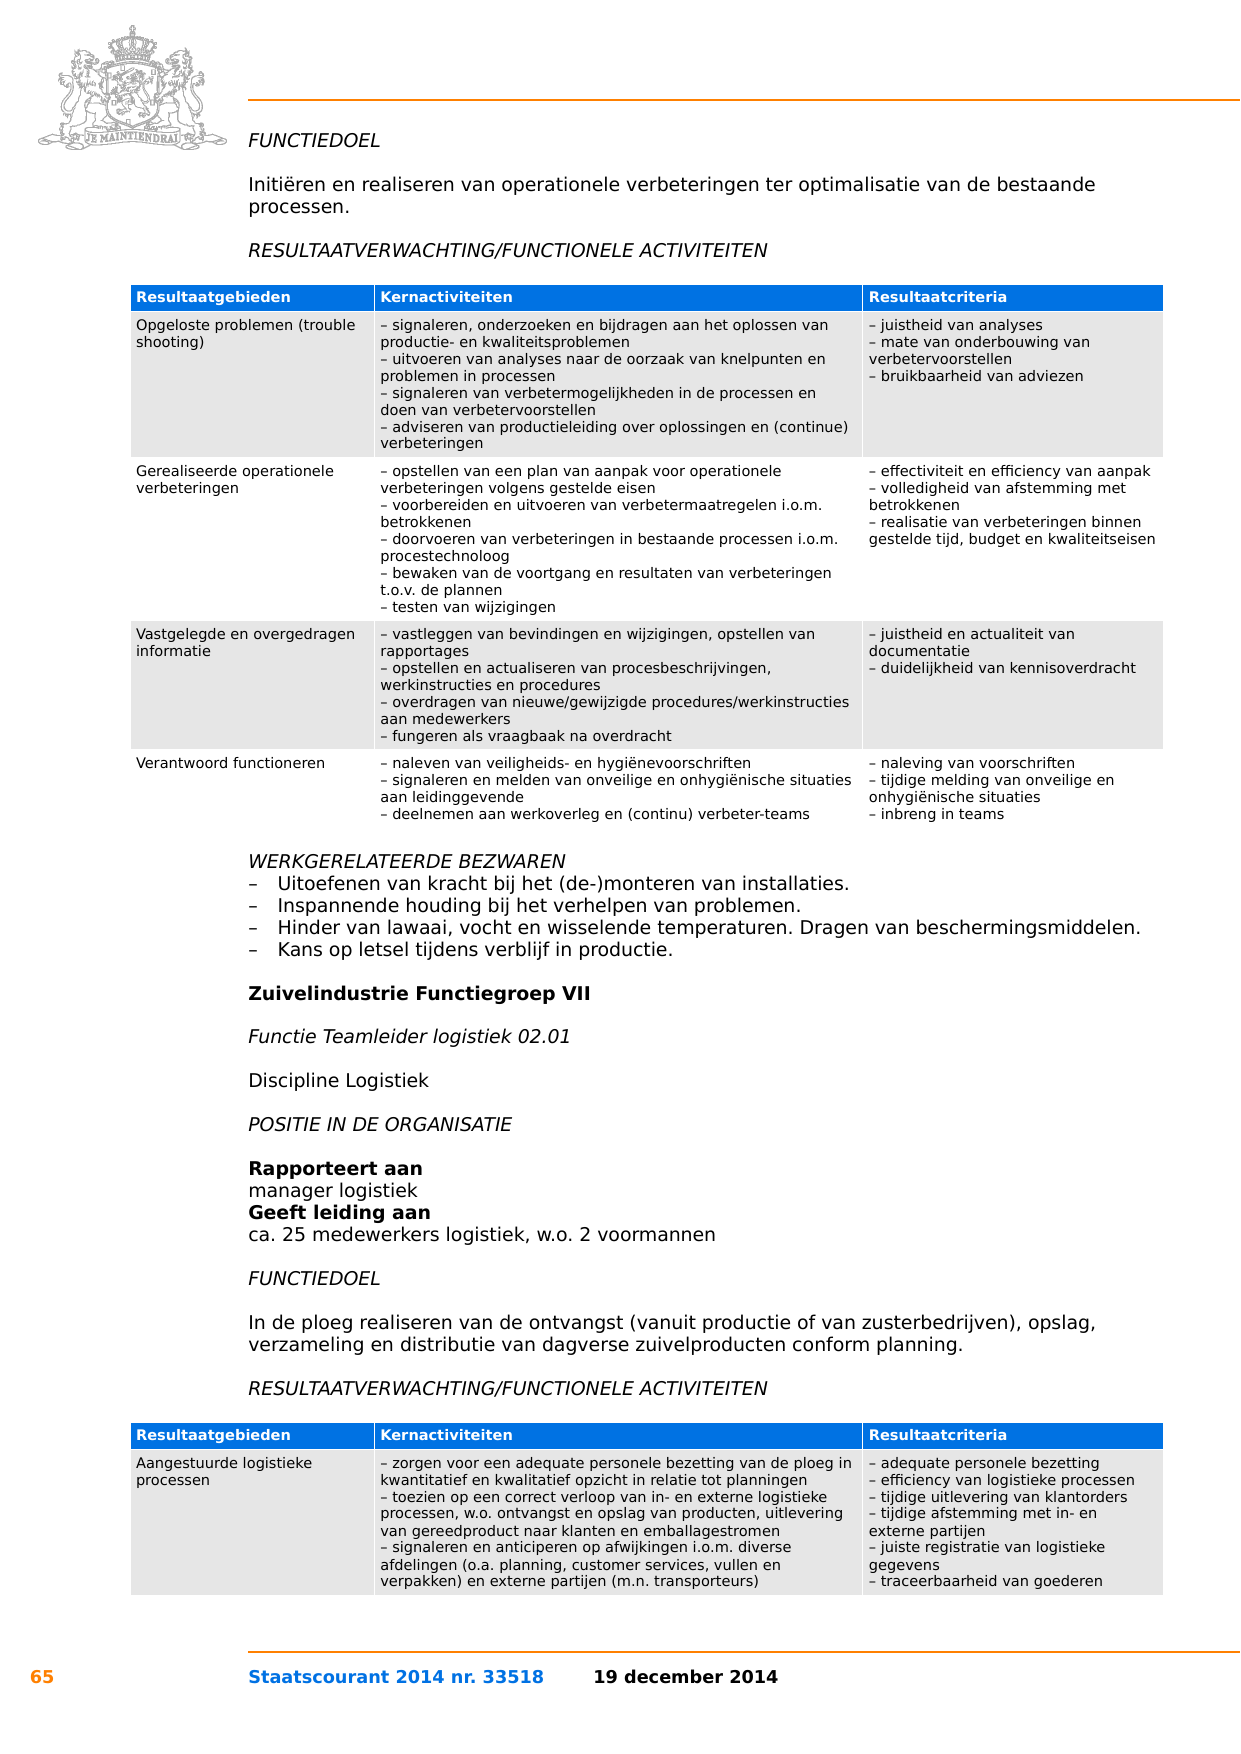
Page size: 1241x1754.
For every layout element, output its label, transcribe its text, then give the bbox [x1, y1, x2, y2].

picture [38, 25, 227, 150]
subtitle FUNCTIEDOEL [248, 1268, 1163, 1290]
table_cell – vastleggen van bevindingen en wijzigingen, opstellen van rapportages – opstellen en actualiseren van procesbeschrijvingen, werkinstructies en procedures – overdragen van nieuwe/gewijzigde procedures/werkinstructies aan medewerkers – fungeren als vraagbaak na overdracht [375, 621, 862, 749]
text ca. 25 medewerkers logistiek, w.o. 2 voormannen [248, 1224, 1163, 1246]
text – Inspannende houding bij het verhelpen van problemen. [248, 895, 1163, 917]
subtitle Discipline Logistiek [248, 1070, 1163, 1092]
subtitle FUNCTIEDOEL [248, 130, 1163, 152]
subtitle Zuivelindustrie Functiegroep VII [248, 983, 1163, 1004]
subtitle RESULTAATVERWACHTING/FUNCTIONELE ACTIVITEITEN [248, 239, 1163, 262]
table_cell – effectiviteit en efficiency van aanpak – volledigheid van afstemming met betrokkenen – realisatie van verbeteringen binnen gestelde tijd, budget en kwaliteitseisen [863, 458, 1163, 620]
table_cell Verantwoord functioneren [131, 751, 374, 828]
table_cell – adequate personele bezetting – efficiency van logistieke processen – tijdige uitlevering van klantorders – tijdige afstemming met in- en externe partijen – juiste registratie van logistieke gegevens – traceerbaarheid van goederen [863, 1450, 1163, 1595]
table_cell – opstellen van een plan van aanpak voor operationele verbeteringen volgens gestelde eisen – voorbereiden en uitvoeren van verbetermaatregelen i.o.m. betrokkenen – doorvoeren van verbeteringen in bestaande processen i.o.m. procestechnoloog – bewaken van de voortgang en resultaten van verbeteringen t.o.v. de plannen – testen van wijzigingen [375, 458, 862, 620]
table_header Resultaatcriteria [863, 1423, 1163, 1449]
table_header Kernactiviteiten [375, 1423, 862, 1449]
subtitle RESULTAATVERWACHTING/FUNCTIONELE ACTIVITEITEN [248, 1377, 1163, 1399]
table_cell Opgeloste problemen (trouble shooting) [131, 312, 374, 457]
text Geeft leiding aan [248, 1202, 1163, 1224]
table_cell Vastgelegde en overgedragen informatie [131, 621, 374, 749]
text Rapporteert aan [248, 1158, 1163, 1180]
table_header Resultaatgebieden [131, 1423, 374, 1449]
table_header Resultaatcriteria [863, 285, 1163, 311]
subtitle Functie Teamleider logistiek 02.01 [248, 1026, 1163, 1048]
table_cell – signaleren, onderzoeken en bijdragen aan het oplossen van productie- en kwaliteitsproblemen – uitvoeren van analyses naar de oorzaak van knelpunten en problemen in processen – signaleren van verbetermogelijkheden in de processen en doen van verbetervoorstellen – adviseren van productieleiding over oplossingen en (continue) verbeteringen [375, 312, 862, 457]
table_cell – juistheid van analyses – mate van onderbouwing van verbetervoorstellen – bruikbaarheid van adviezen [863, 312, 1163, 457]
text – Kans op letsel tijdens verblijf in productie. [248, 939, 1163, 961]
subtitle POSITIE IN DE ORGANISATIE [248, 1114, 1163, 1136]
table_cell – juistheid en actualiteit van documentatie – duidelijkheid van kennisoverdracht [863, 621, 1163, 749]
table_cell – zorgen voor een adequate personele bezetting van de ploeg in kwantitatief en kwalitatief opzicht in relatie tot planningen – toezien op een correct verloop van in- en externe logistieke processen, w.o. ontvangst en opslag van producten, uitlevering van gereedproduct naar klanten en emballagestromen – signaleren en anticiperen op afwijkingen i.o.m. diverse afdelingen (o.a. planning, customer services, vullen en verpakken) en externe partijen (m.n. transporteurs) [375, 1450, 862, 1595]
subtitle WERKGERELATEERDE BEZWAREN [248, 851, 1163, 873]
table_header Resultaatgebieden [131, 285, 374, 311]
table_cell – naleving van voorschriften – tijdige melding van onveilige en onhygiënische situaties – inbreng in teams [863, 751, 1163, 828]
table_cell Aangestuurde logistieke processen [131, 1450, 374, 1595]
text – Hinder van lawaai, vocht en wisselende temperaturen. Dragen van beschermingsmiddelen. [248, 917, 1163, 939]
table_header Kernactiviteiten [375, 285, 862, 311]
text In de ploeg realiseren van de ontvangst (vanuit productie of van zusterbedrijven), opslag, verzameling en distributie van dagverse zuivelproducten conform planning. [248, 1312, 1163, 1356]
table_cell Gerealiseerde operationele verbeteringen [131, 458, 374, 620]
text manager logistiek [248, 1180, 1163, 1202]
text Initiëren en realiseren van operationele verbeteringen ter optimalisatie van de bestaande processen. [248, 174, 1163, 218]
table_cell – naleven van veiligheids- en hygiënevoorschriften – signaleren en melden van onveilige en onhygiënische situaties aan leidinggevende – deelnemen aan werkoverleg en (continu) verbeter-teams [375, 751, 862, 828]
text – Uitoefenen van kracht bij het (de-)monteren van installaties. [248, 873, 1163, 895]
